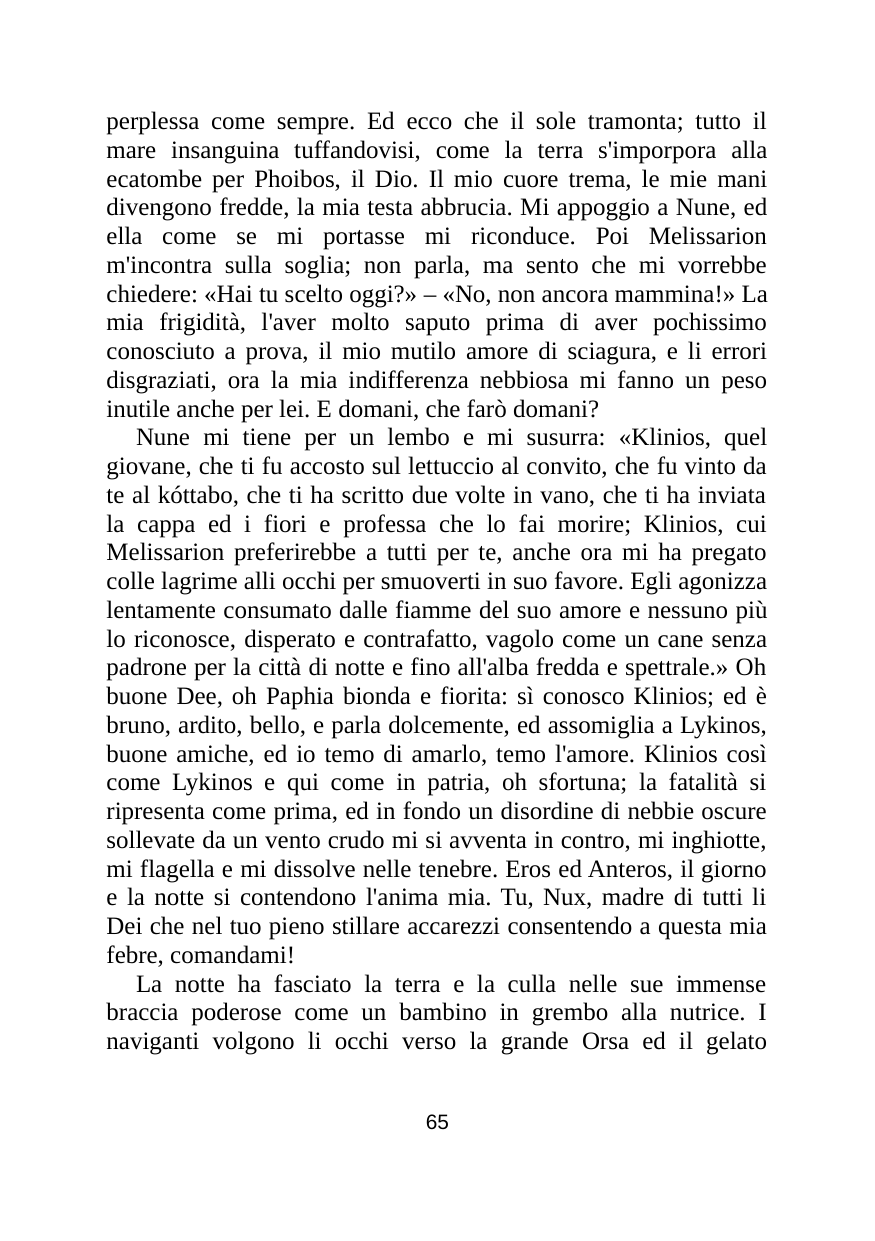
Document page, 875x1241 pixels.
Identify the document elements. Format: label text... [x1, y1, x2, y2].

text La notte ha fasciato la terra e la culla nelle sue immense braccia poderose come un bambino in grembo alla nutrice. I naviganti volgono li occhi verso la grande Orsa ed il gelato [106, 969, 768, 1055]
text perplessa come sempre. Ed ecco che il sole tramonta; tutto il mare insanguina tuffandovisi, come la terra s'imporpora alla ecatombe per Phoibos, il Dio. Il mio cuore trema, le mie mani divengono fredde, la mia testa abbrucia. Mi appoggio a Nune, ed ella come se mi portasse mi riconduce. Poi Melissarion m'incontra sulla soglia; non parla, ma sento che mi vorrebbe chiedere: «Hai tu scelto oggi?» – «No, non ancora mammina!» La mia frigidità, l'aver molto saputo prima di aver pochissimo conosciuto a prova, il mio mutilo amore di sciagura, e li errori disgraziati, ora la mia indifferenza nebbiosa mi fanno un peso inutile anche per lei. E domani, che farò domani? [106, 106, 768, 422]
text Nune mi tiene per un lembo e mi susurra: «Klinios, quel giovane, che ti fu accosto sul lettuccio al convito, che fu vinto da te al kóttabo, che ti ha scritto due volte in vano, che ti ha inviata la cappa ed i fiori e professa che lo fai morire; Klinios, cui Melissarion preferirebbe a tutti per te, anche ora mi ha pregato colle lagrime alli occhi per smuoverti in suo favore. Egli agonizza lentamente consumato dalle fiamme del suo amore e nessuno più lo riconosce, disperato e contrafatto, vagolo come un cane senza padrone per la città di notte e fino all'alba fredda e spettrale.» Oh buone Dee, oh Paphia bionda e fiorita: sì conosco Klinios; ed è bruno, ardito, bello, e parla dolcemente, ed assomiglia a Lykinos, buone amiche, ed io temo di amarlo, temo l'amore. Klinios così come Lykinos e qui come in patria, oh sfortuna; la fatalità si ripresenta come prima, ed in fondo un disordine di nebbie oscure sollevate da un vento crudo mi si avventa in contro, mi inghiotte, mi flagella e mi dissolve nelle tenebre. Eros ed Anteros, il giorno e la notte si contendono l'anima mia. Tu, Nux, madre di tutti li Dei che nel tuo pieno stillare accarezzi consentendo a questa mia febre, comandami! [106, 422, 768, 969]
